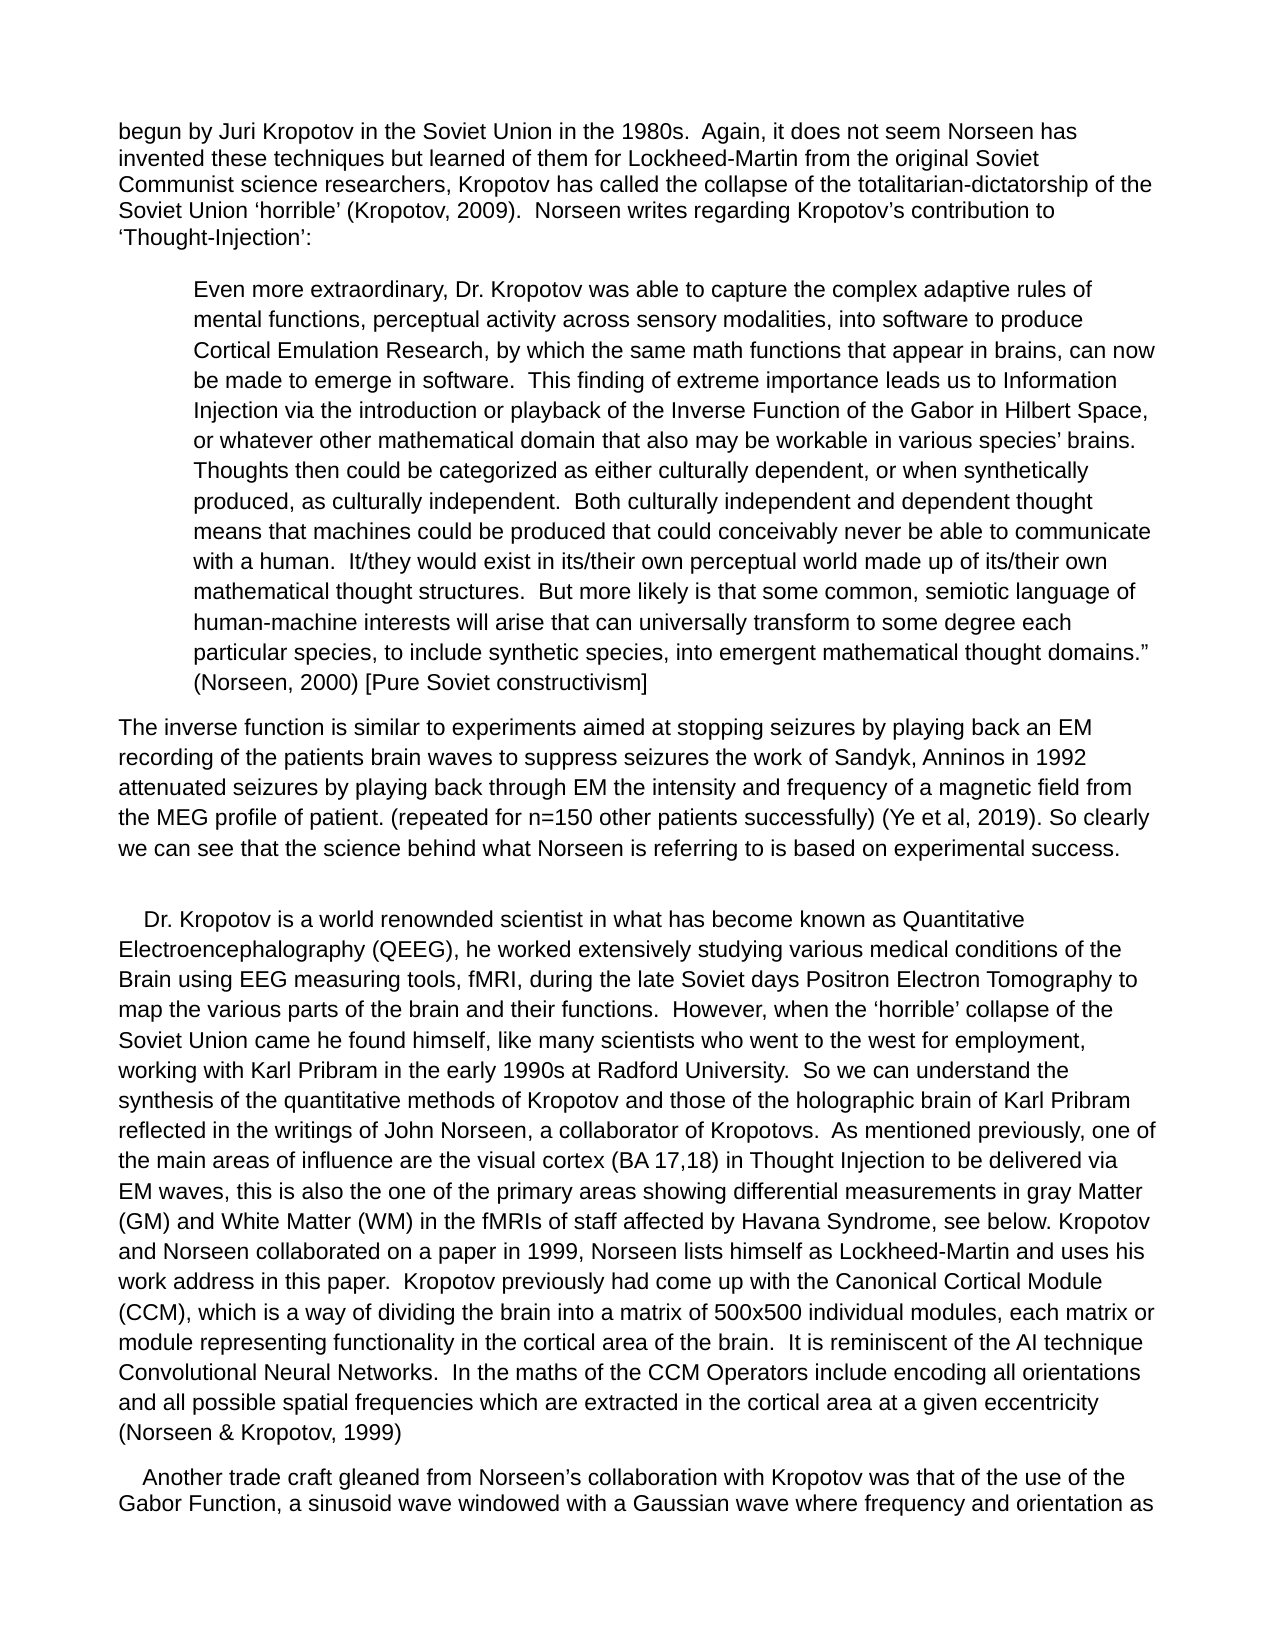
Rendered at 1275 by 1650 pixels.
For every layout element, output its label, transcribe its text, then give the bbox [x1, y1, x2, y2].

text Dr. Kropotov is a world renownded scientist in what has become known as Quantitative Electroencephalography (QEEG), he worked extensively studying various medical conditions of the Brain using EEG measuring tools, fMRI, during the late Soviet days Positron Electron Tomography to map the various parts of the brain and their functions. However, when the ‘horrible’ collapse of the Soviet Union came he found himself, like many scientists who went to the west for employment, working with Karl Pribram in the early 1990s at Radford University. So we can understand the synthesis of the quantitative methods of Kropotov and those of the holographic brain of Karl Pribram reflected in the writings of John Norseen, a collaborator of Kropotovs. As mentioned previously, one of the main areas of influence are the visual cortex (BA 17,18) in Thought Injection to be delivered via EM waves, this is also the one of the primary areas showing differential measurements in gray Matter (GM) and White Matter (WM) in the fMRIs of staff affected by Havana Syndrome, see below. Kropotov and Norseen collaborated on a paper in 1999, Norseen lists himself as Lockheed-Martin and uses his work address in this paper. Kropotov previously had come up with the Canonical Cortical Module (CCM), which is a way of dividing the brain into a matrix of 500x500 individual modules, each matrix or module representing functionality in the cortical area of the brain. It is reminiscent of the AI technique Convolutional Neural Networks. In the maths of the CCM Operators include encoding all orientations and all possible spatial frequencies which are extracted in the cortical area at a given eccentricity (Norseen & Kropotov, 1999) [118, 906, 1157, 1446]
text The inverse function is similar to experiments aimed at stopping seizures by playing back an EM recording of the patients brain waves to suppress seizures the work of Sandyk, Anninos in 1992 attenuated seizures by playing back through EM the intensity and frequency of a magnetic field from the MEG profile of patient. (repeated for n=150 other patients successfully) (Ye et al, 2019). So clearly we can see that the science behind what Norseen is referring to is based on experimental success. [118, 714, 1157, 861]
text begun by Juri Kropotov in the Soviet Union in the 1980s. Again, it does not seem Norseen has invented these techniques but learned of them for Lockheed-Martin from the original Soviet Communist science researchers, Kropotov has called the collapse of the totalitarian-dictatorship of the Soviet Union ‘horrible’ (Kropotov, 2009). Norseen writes regarding Kropotov’s contribution to ‘Thought-Injection’: [118, 118, 1157, 250]
text Even more extraordinary, Dr. Kropotov was able to capture the complex adaptive rules of mental functions, perceptual activity across sensory modalities, into software to produce Cortical Emulation Research, by which the same math functions that appear in brains, can now be made to emerge in software. This finding of extreme importance leads us to Information Injection via the introduction or playback of the Inverse Function of the Gabor in Hilbert Space, or whatever other mathematical domain that also may be workable in various species’ brains. Thoughts then could be categorized as either culturally dependent, or when synthetically produced, as culturally independent. Both culturally independent and dependent thought means that machines could be produced that could conceivably never be able to communicate with a human. It/they would exist in its/their own perceptual world made up of its/their own mathematical thought structures. But more likely is that some common, semiotic language of human-machine interests will arise that can universally transform to some degree each particular species, to include synthetic species, into emergent mathematical thought domains.” (Norseen, 2000) [Pure Soviet constructivism] [193, 276, 1157, 695]
text Another trade craft gleaned from Norseen’s collaboration with Kropotov was that of the use of the Gabor Function, a sinusoid wave windowed with a Gaussian wave where frequency and orientation as [118, 1464, 1157, 1517]
